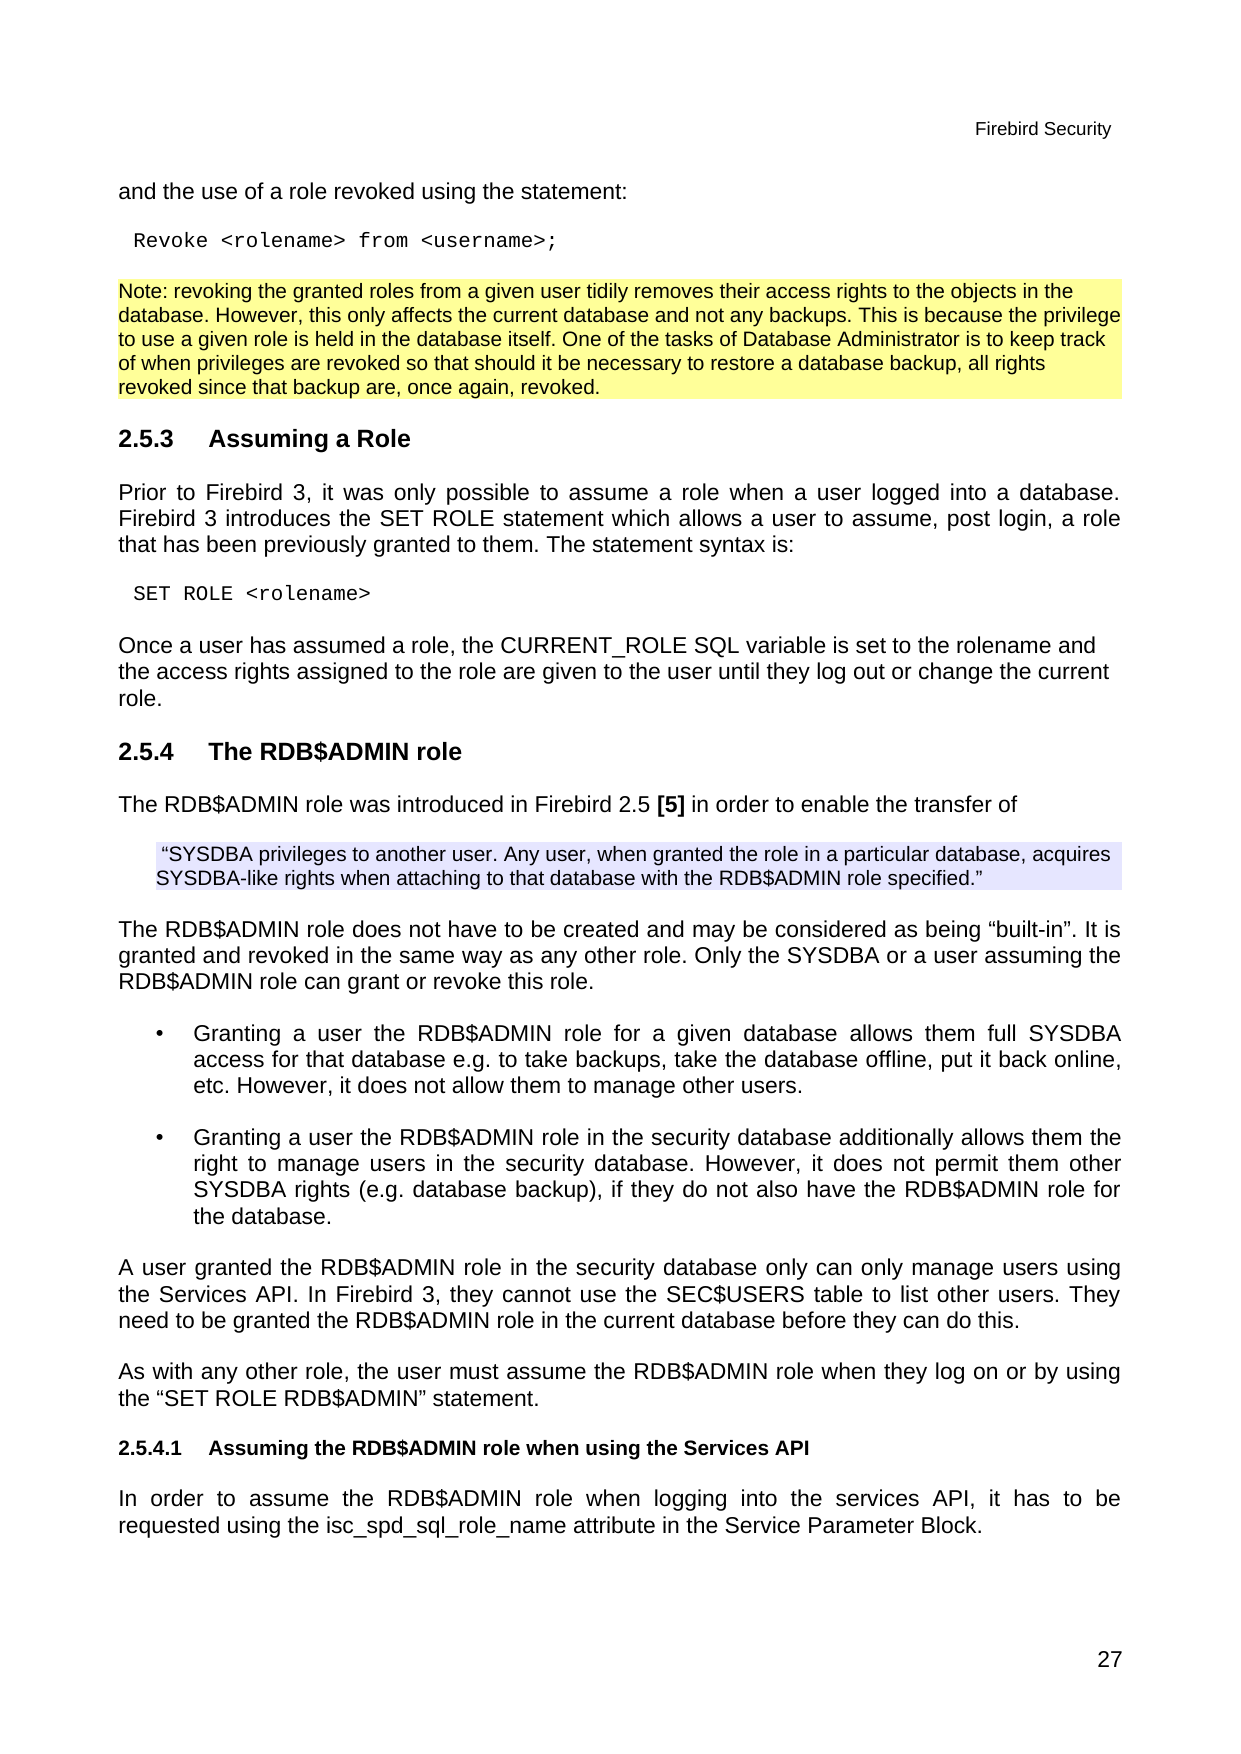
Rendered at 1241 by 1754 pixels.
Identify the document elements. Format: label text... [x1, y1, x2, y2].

text Prior to Firebird 3, it was only possible to assume a role when a user logged into a database. Firebird 3 introduces the SET ROLE statement which allows a user to assume, post login, a role that has been previously granted to them. The statement syntax is: [118, 479, 1122, 558]
text A user granted the RDB$ADMIN role in the security database only can only manage users using the Services API. In Firebird 3, they cannot use the SEC$USERS table to list other users. They need to be granted the RDB$ADMIN role in the current database before they can do this. [118, 1254, 1122, 1333]
subtitle Assuming a Role [118, 424, 1122, 453]
text The RDB$ADMIN role does not have to be created and may be considered as being “built-in”. It is granted and revoked in the same way as any other role. Only the SYSDBA or a user assuming the RDB$ADMIN role can grant or revoke this role. [118, 916, 1122, 995]
text As with any other role, the user must assume the RDB$ADMIN role when they log on or by using the “SET ROLE RDB$ADMIN” statement. [118, 1358, 1122, 1411]
text SET ROLE <rolename> [133, 583, 1122, 606]
text Revoke <rolename> from <username>; [133, 230, 1122, 254]
list Granting a user the RDB$ADMIN role in the security database additionally allows them the right to manage users in the security database. However, it does not permit them other SYSDBA rights (e.g. database backup), if they do not also have the RDB$ADMIN role for the database. [156, 1124, 1122, 1229]
text Once a user has assumed a role, the CURRENT_ROLE SQL variable is set to the rolename and the access rights assigned to the role are given to the user until they log out or change the current role. [118, 632, 1122, 711]
text The RDB$ADMIN role was introduced in Firebird 2.5 [5] in order to enable the transfer of [118, 791, 1122, 817]
subtitle The RDB$ADMIN role [118, 737, 1122, 765]
text “SYSDBA privileges to another user. Any user, when granted the role in a particular database, acquires SYSDBA-like rights when attaching to that database with the RDB$ADMIN role specified.” [156, 842, 1122, 890]
text Note: revoking the granted roles from a given user tidily removes their access rights to the objects in the database. However, this only affects the current database and not any backups. This is because the privilege to use a given role is held in the database itself. One of the tasks of Database Administrator is to keep track of when privileges are revoked so that should it be necessary to restore a database backup, all rights revoked since that backup are, once again, revoked. [118, 279, 1122, 399]
text In order to assume the RDB$ADMIN role when logging into the services API, it has to be requested using the isc_spd_sql_role_name attribute in the Service Parameter Block. [118, 1485, 1122, 1538]
text and the use of a role revoked using the statement: [118, 178, 1122, 204]
subtitle Assuming the RDB$ADMIN role when using the Services API [118, 1436, 1122, 1460]
list Granting a user the RDB$ADMIN role for a given database allows them full SYSDBA access for that database e.g. to take backups, take the database offline, put it back online, etc. However, it does not allow them to manage other users. [156, 1020, 1122, 1099]
